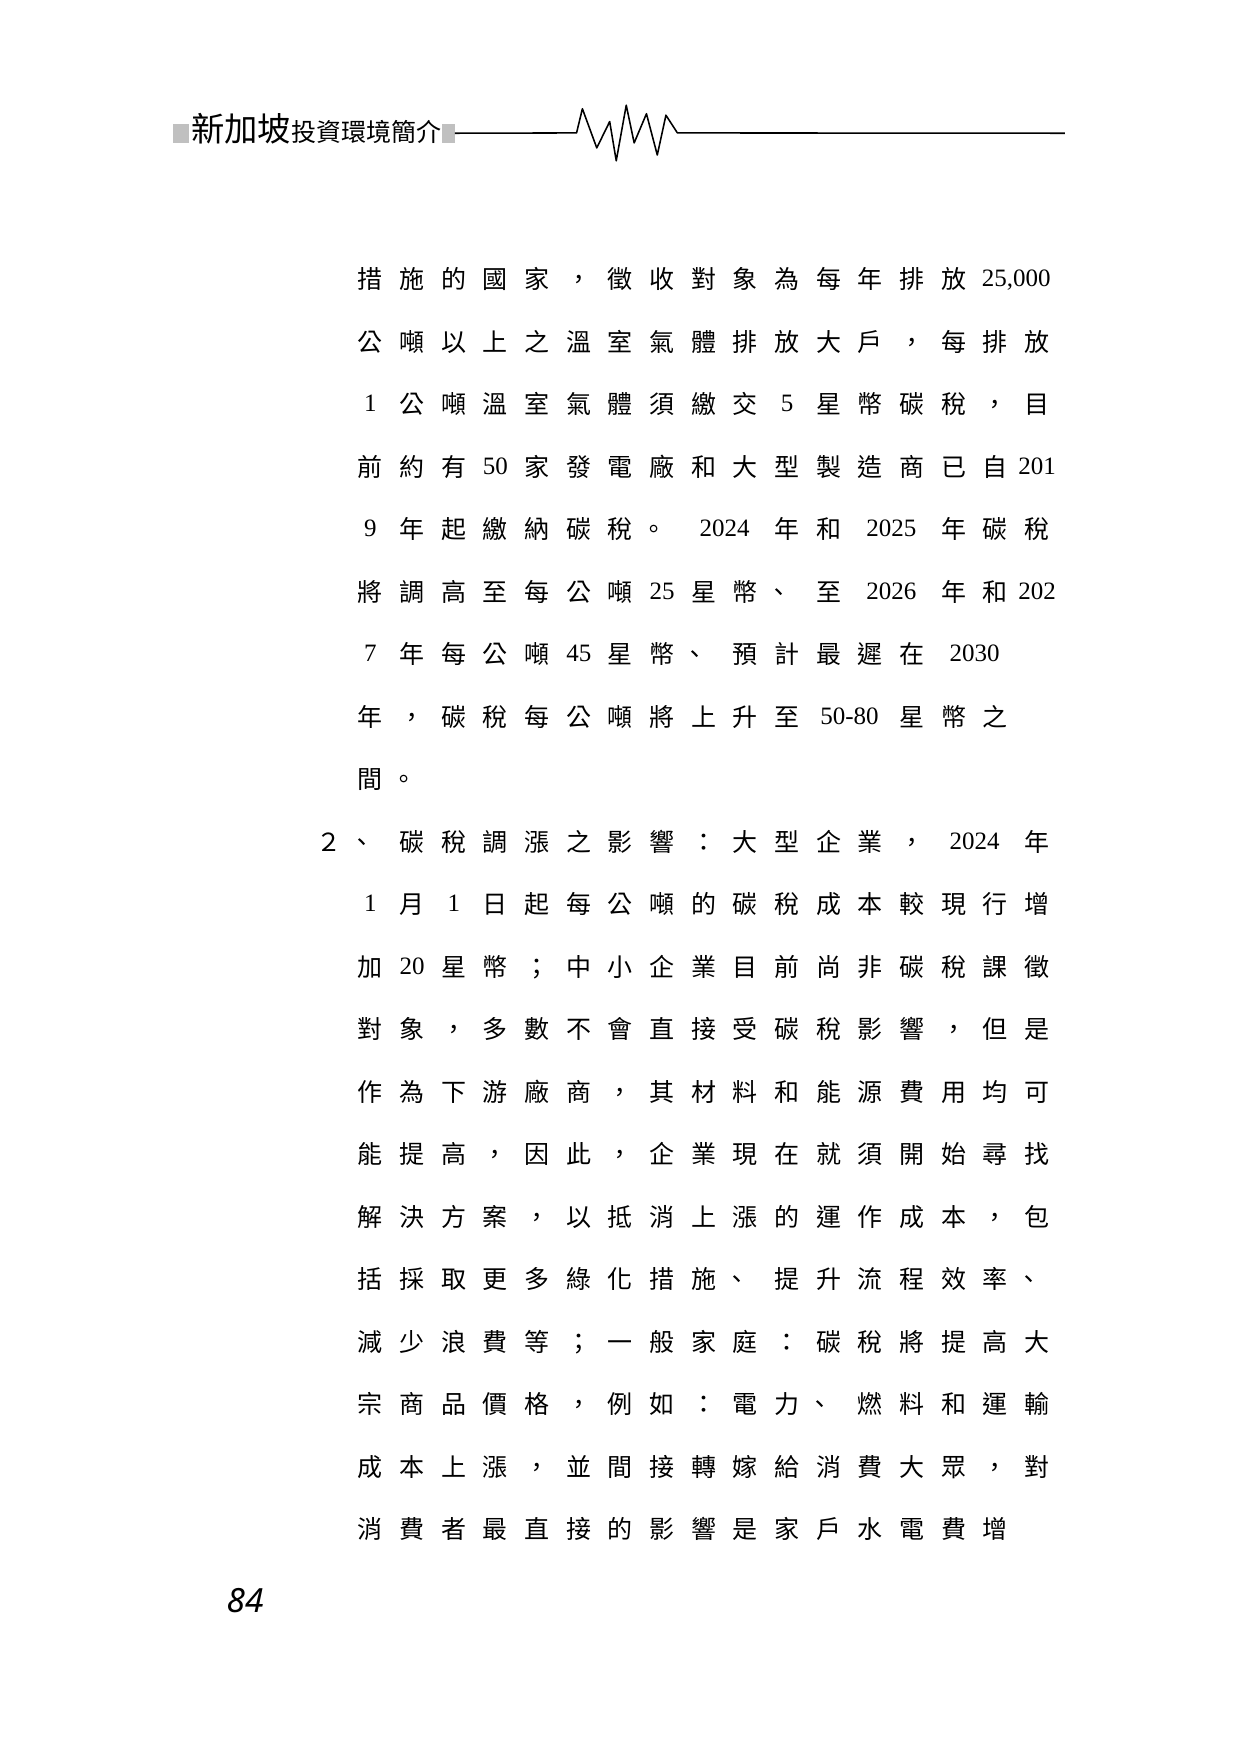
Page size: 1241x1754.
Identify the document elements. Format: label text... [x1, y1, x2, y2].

text 措施的國家，徵收對象為每年排放25,000公噸以上之溫室氣體排放大戶，每排放1公噸溫室氣體須繳交5星幣碳稅，目前約有50家發電廠和大型製造商已自2019年起繳納碳稅。2024年和2025年碳稅將調高至每公噸25星幣、至2026年和2027年每公噸45星幣、預計最遲在2030年，碳稅每公噸將上升至50-80星幣之間。 [281, 236, 1058, 799]
text ２、碳稅調漲之影響：大型企業，2024年1月1日起每公噸的碳稅成本較現行增加20星幣；中小企業目前尚非碳稅課徵對象，多數不會直接受碳稅影響，但是作為下游廠商，其材料和能源費用均可能提高，因此，企業現在就須開始尋找解決方案，以抵消上漲的運作成本，包括採取更多綠化措施、提升流程效率、減少浪費等；一般家庭：碳稅將提高大宗商品價格，例如：電力、燃料和運輸成本上漲，並間接轉嫁給消費大眾，對消費者最直接的影響是家戶水電費增 [281, 799, 1058, 1549]
